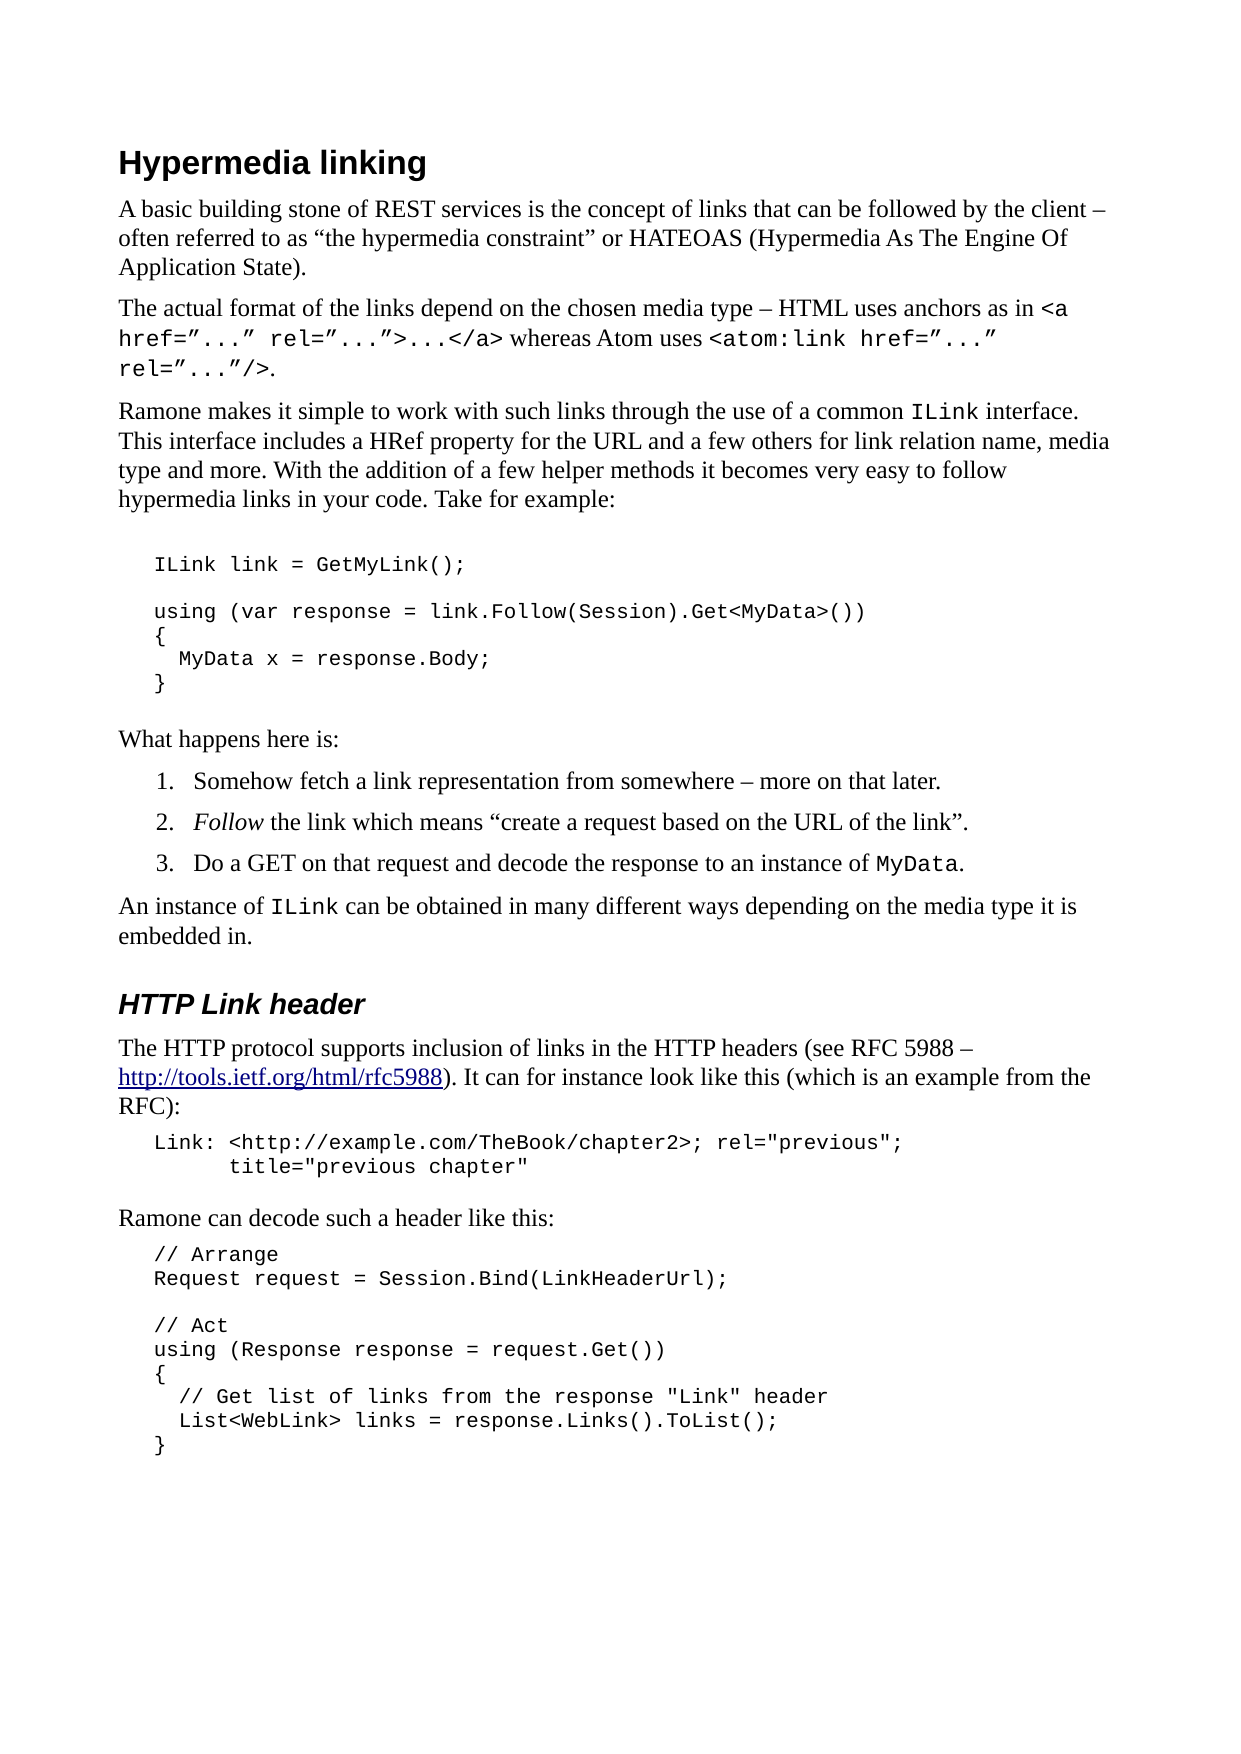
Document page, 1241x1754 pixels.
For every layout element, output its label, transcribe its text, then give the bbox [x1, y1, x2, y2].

subtitle Hypermedia linking [118, 143, 1122, 182]
list Follow the link which means “create a request based on the URL of the link”. [156, 807, 1122, 836]
text An instance of ILink can be obtained in many different ways depending on the media type it is embedded in. [118, 891, 1122, 950]
text { [153, 625, 1122, 648]
text List<WebLink> links = response.Links().ToList(); [153, 1410, 1122, 1433]
text title="previous chapter" [153, 1156, 1122, 1203]
text A basic building stone of REST services is the concept of links that can be followed by the client – often referred to as “the hypermedia constraint” or HATEOAS (Hypermedia As The Engine Of Application State). [118, 194, 1122, 281]
text // Get list of links from the response "Link" header [153, 1386, 1122, 1410]
text // Arrange [153, 1244, 1122, 1268]
text Ramone can decode such a header like this: [118, 1203, 1122, 1232]
text // Act [153, 1315, 1122, 1339]
text } [153, 672, 1122, 696]
text { [153, 1363, 1122, 1386]
text MyData x = response.Body; [153, 648, 1122, 672]
text The HTTP protocol supports inclusion of links in the HTTP headers (see RFC 5988 – http://tools.ietf.org/html/rfc5988). It can for instance look like this (which is an example from the RFC): [118, 1033, 1122, 1120]
text using (var response = link.Follow(Session).Get<MyData>()) [153, 601, 1122, 625]
text ILink link = GetMyLink(); [153, 554, 1122, 577]
subtitle HTTP Link header [118, 987, 1122, 1021]
text using (Response response = request.Get()) [153, 1339, 1122, 1363]
list Do a GET on that request and decode the response to an instance of MyData. [156, 848, 1122, 878]
text Link: <http://example.com/TheBook/chapter2>; rel="previous"; [153, 1132, 1122, 1156]
text Ramone makes it simple to work with such links through the use of a common ILink interface. This interface includes a HRef property for the URL and a few others for link relation name, media type and more. With the addition of a few helper methods it becomes very easy to follow hypermedia links in your code. Take for example: [118, 396, 1122, 541]
list Somehow fetch a link representation from somewhere – more on that later. [156, 766, 1122, 794]
text The actual format of the links depend on the chosen media type – HTML uses anchors as in <a href=”...” rel=”...”>...</a> whereas Atom uses <atom:link href=”...” rel=”...”/>. [118, 293, 1122, 384]
text What happens here is: [118, 696, 1122, 753]
text } [153, 1433, 1122, 1457]
text Request request = Session.Bind(LinkHeaderUrl); [153, 1268, 1122, 1292]
